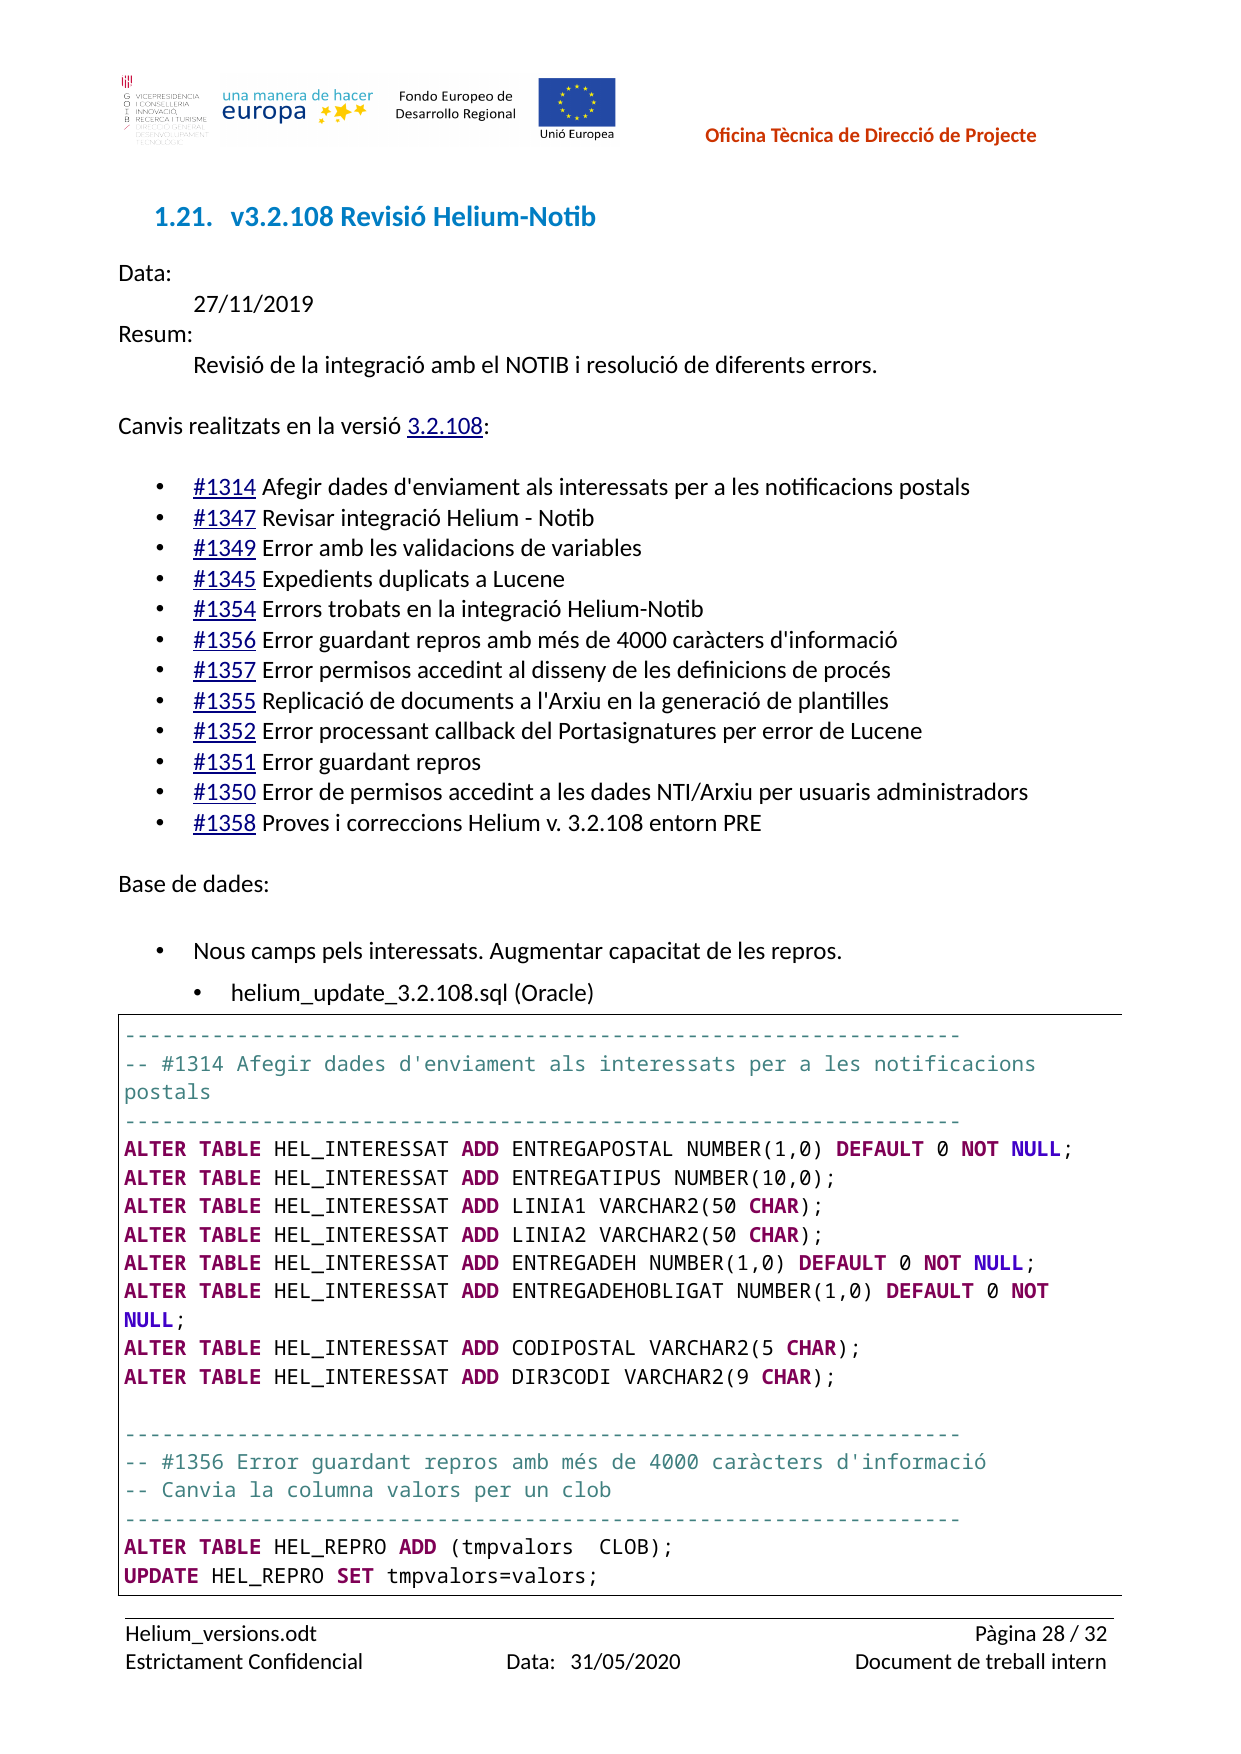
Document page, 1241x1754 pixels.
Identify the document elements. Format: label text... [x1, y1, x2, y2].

list #1351 Error guardant repros [156, 746, 1122, 776]
list #1357 Error permisos accedint al disseny de les definicions de procés [156, 654, 1122, 685]
list #1352 Error processant callback del Portasignatures per error de Lucene [156, 715, 1122, 746]
text Base de dades: [118, 868, 1122, 898]
text Data: [118, 258, 1122, 288]
text Canvis realitzats en la versió 3.2.108: [118, 410, 1122, 441]
picture [118, 73, 213, 147]
list #1349 Error amb les validacions de variables [156, 532, 1122, 563]
list #1355 Replicació de documents a l'Arxiu en la generació de plantilles [156, 685, 1122, 715]
list #1347 Revisar integració Helium - Notib [156, 502, 1122, 532]
list #1354 Errors trobats en la integració Helium-Notib [156, 593, 1122, 624]
list #1350 Error de permisos accedint a les dades NTI/Arxiu per usuaris administradors [156, 776, 1122, 807]
list #1345 Expedients duplicats a Lucene [156, 563, 1122, 593]
picture [219, 73, 621, 147]
table_header ------------------------------------------------------------------- -- #1314 Afegir dades d'enviament als interessats per a les notificacions postals ------------------------------------------------------------------- ALTER TABLE HEL_INTERESSAT ADD ENTREGAPOSTAL NUMBER(1,0) DEFAULT 0 NOT NULL; ALTER TABLE HEL_INTERESSAT ADD ENTREGATIPUS NUMBER(10,0); ALTER TABLE HEL_INTERESSAT ADD LINIA1 VARCHAR2(50 CHAR); ALTER TABLE HEL_INTERESSAT ADD LINIA2 VARCHAR2(50 CHAR); ALTER TABLE HEL_INTERESSAT ADD ENTREGADEH NUMBER(1,0) DEFAULT 0 NOT NULL; ALTER TABLE HEL_INTERESSAT ADD ENTREGADEHOBLIGAT NUMBER(1,0) DEFAULT 0 NOT NULL; ALTER TABLE HEL_INTERESSAT ADD CODIPOSTAL VARCHAR2(5 CHAR); ALTER TABLE HEL_INTERESSAT ADD DIR3CODI VARCHAR2(9 CHAR); ------------------------------------------------------------------- -- #1356 Error guardant repros amb més de 4000 caràcters d'informació -- Canvia la columna valors per un clob ------------------------------------------------------------------- ALTER TABLE HEL_REPRO ADD (tmpvalors CLOB); UPDATE HEL_REPRO SET tmpvalors=valors; [119, 1015, 1122, 1595]
list #1358 Proves i correccions Helium v. 3.2.108 entorn PRE [156, 807, 1122, 837]
text Revisió de la integració amb el NOTIB i resolució de diferents errors. [118, 349, 1122, 380]
list helium_update_3.2.108.sql (Oracle) [193, 977, 1122, 1008]
list #1314 Afegir dades d'enviament als interessats per a les notificacions postals [156, 471, 1122, 502]
subtitle v3.2.108 Revisió Helium-Notib [153, 198, 1122, 234]
text 27/11/2019 [118, 288, 1122, 319]
list #1356 Error guardant repros amb més de 4000 caràcters d'informació [156, 624, 1122, 654]
list Nous camps pels interessats. Augmentar capacitat de les repros. [156, 935, 1122, 966]
text Resum: [118, 319, 1122, 349]
